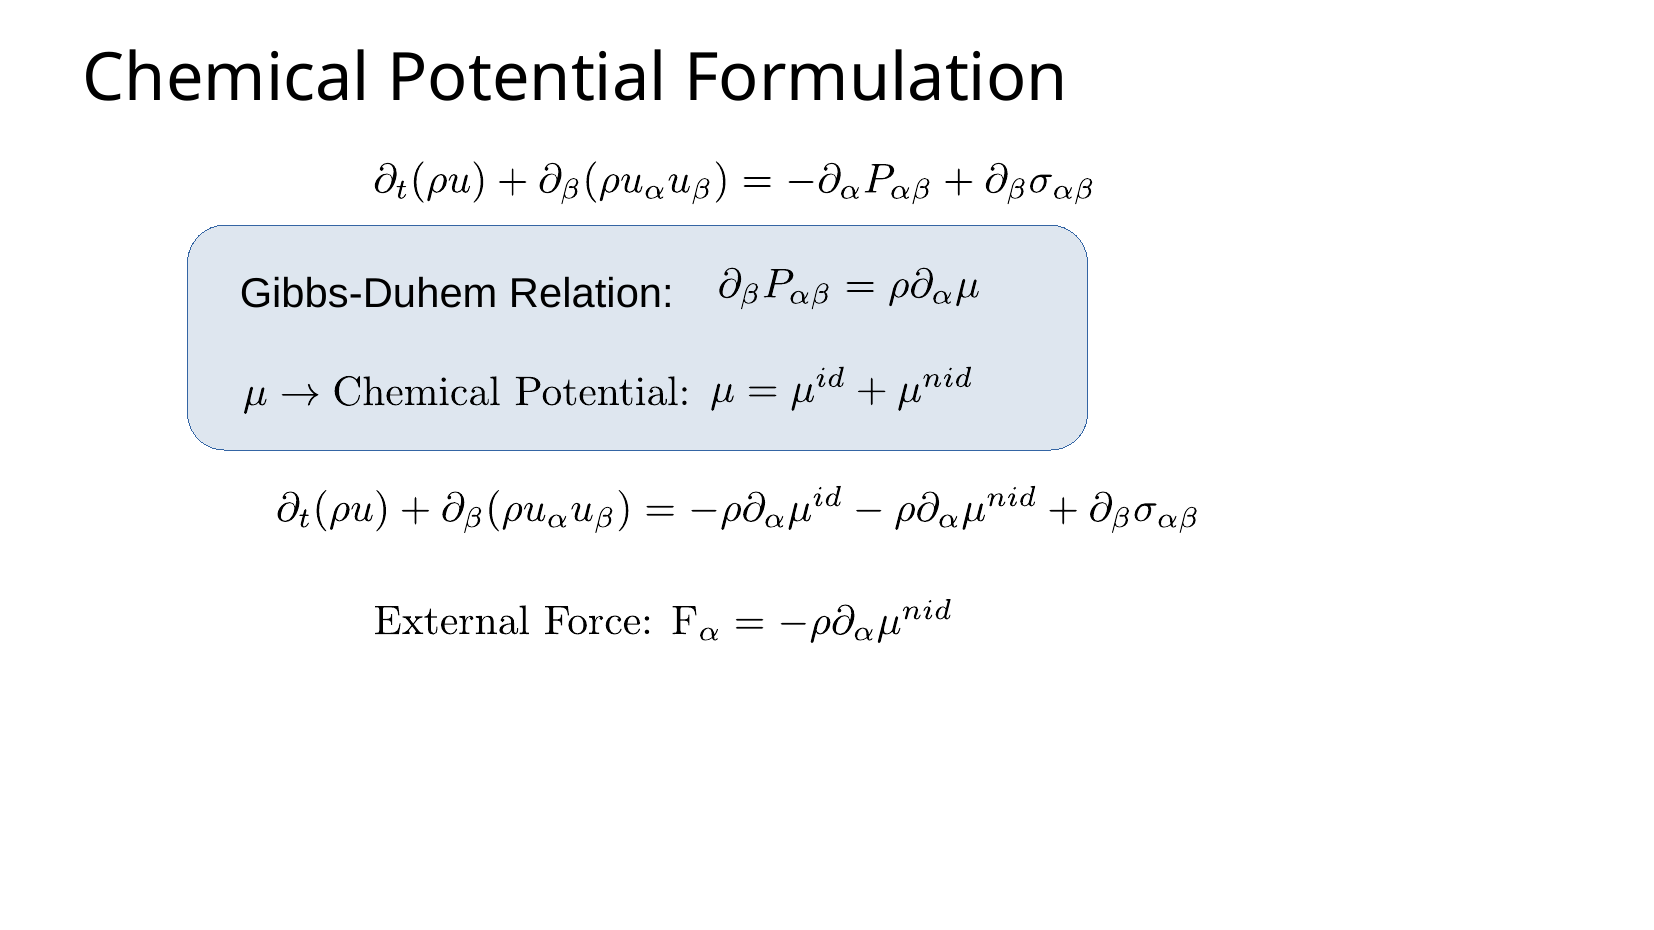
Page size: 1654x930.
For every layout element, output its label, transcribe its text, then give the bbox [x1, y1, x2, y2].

text_box [568, 615, 587, 635]
text_box [402, 616, 424, 635]
text_box [475, 615, 497, 635]
text_box [623, 615, 640, 635]
title Chemical Potential Formulation [82, 37, 1571, 113]
text_box [545, 606, 569, 635]
text_box [424, 608, 438, 635]
text_box [605, 615, 622, 635]
text_box [877, 615, 901, 643]
text_box [374, 161, 1093, 205]
text_box [277, 485, 1197, 533]
text_box [935, 599, 951, 620]
text_box [832, 604, 855, 636]
text_box [700, 627, 718, 641]
text_box [902, 606, 921, 620]
text_box Gibbs-Duhem Relation: [225, 262, 713, 361]
text_box [519, 605, 529, 635]
text_box [187, 225, 1088, 451]
text_box [589, 615, 604, 635]
text_box [672, 606, 697, 635]
text_box [459, 615, 474, 635]
text_box [810, 615, 831, 643]
text_box [854, 627, 873, 641]
text_box [923, 606, 933, 620]
text_box [499, 615, 519, 635]
text_box [375, 606, 401, 635]
text_box [441, 615, 458, 635]
